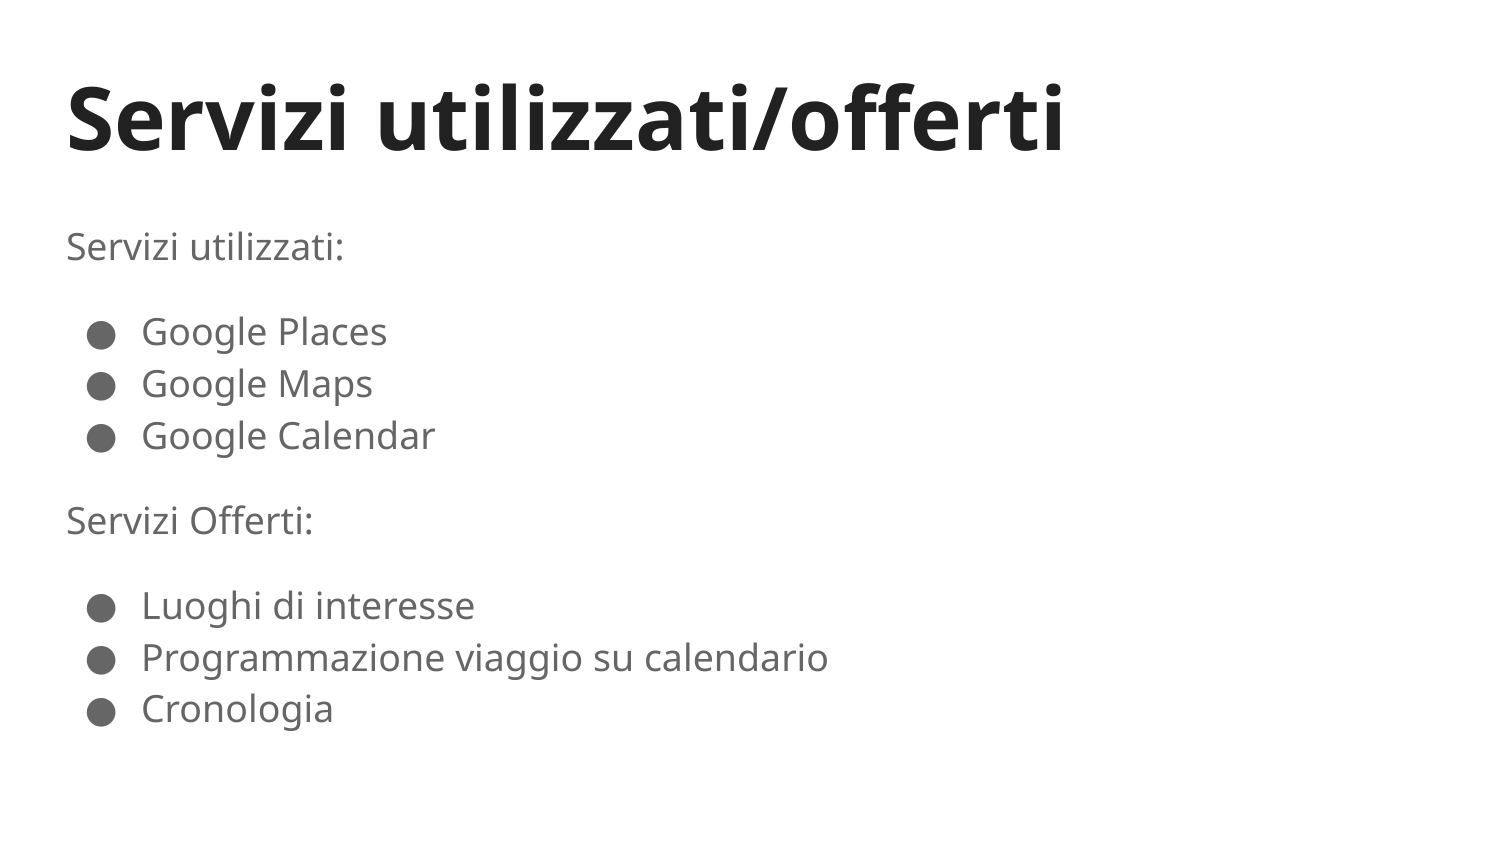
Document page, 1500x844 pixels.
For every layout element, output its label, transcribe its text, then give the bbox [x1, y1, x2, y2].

text_box Servizi utilizzati: Google Places Google Maps Google Calendar Servizi Offerti: Luoghi di interesse Programmazione viaggio su calendario Cronologia [51, 201, 1449, 750]
text_box Servizi utilizzati/offerti [51, 48, 1449, 180]
